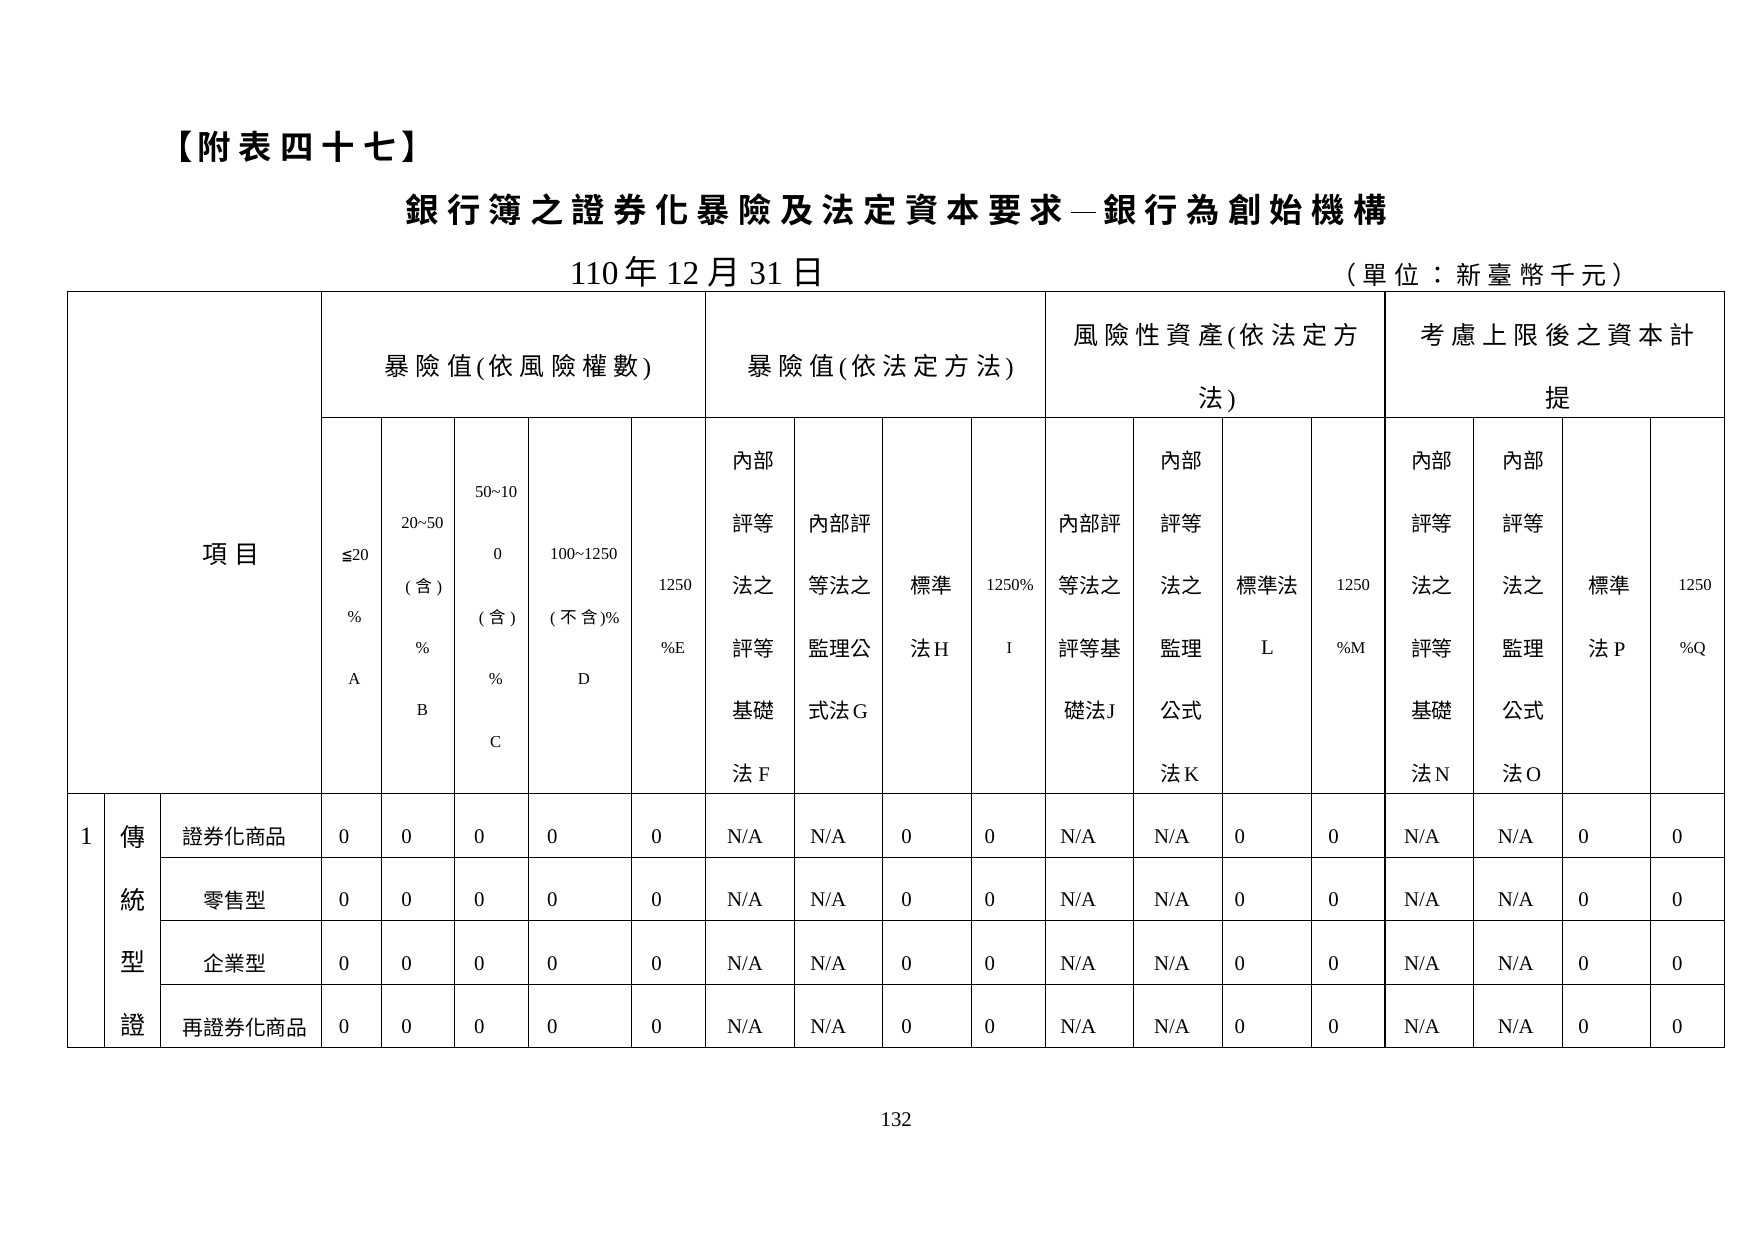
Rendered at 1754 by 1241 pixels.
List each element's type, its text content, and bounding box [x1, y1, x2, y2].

table_cell 0 [382, 985, 454, 1047]
table_cell 0 [1223, 985, 1311, 1047]
table_cell 0 [1223, 794, 1311, 857]
table_cell N/A [795, 858, 882, 920]
table_cell 0 [1651, 985, 1724, 1047]
table_cell 0 [1312, 794, 1384, 857]
table_cell 0 [972, 921, 1045, 984]
table_cell 1250%Q [1651, 418, 1724, 793]
table_cell 內部評等法之評等基礎法J [1046, 418, 1133, 793]
table_cell N/A [1386, 858, 1473, 920]
table_cell N/A [1474, 921, 1562, 984]
table_cell 0 [972, 985, 1045, 1047]
table_cell 證券化商品 [161, 794, 321, 857]
table_cell 0 [1312, 985, 1384, 1047]
table_cell 0 [883, 794, 971, 857]
table_cell N/A [1474, 794, 1562, 857]
table_cell N/A [1046, 985, 1133, 1047]
table_cell 0 [455, 921, 528, 984]
table_cell 0 [632, 921, 705, 984]
table_cell 0 [455, 985, 528, 1047]
table_cell 內部評等法之監理公式法K [1134, 418, 1222, 793]
table_cell 0 [632, 858, 705, 920]
subtitle 【附表四十七】 [151, 103, 1641, 166]
table_cell 傳統型證券化商品 [105, 794, 160, 1047]
table_cell N/A [1046, 921, 1133, 984]
table_cell N/A [1134, 985, 1222, 1047]
table_cell N/A [706, 794, 794, 857]
table_cell 內部評等法之評等基礎法N [1386, 418, 1473, 793]
table_cell 100~1250 (不含)% D [529, 418, 631, 793]
table_cell N/A [795, 921, 882, 984]
table_cell 內部評等法之監理公式法O [1474, 418, 1562, 793]
text 銀行簿之證券化暴險及法定資本要求─銀行為創始機構 [151, 166, 1641, 228]
table_cell N/A [795, 985, 882, 1047]
table_cell 0 [529, 985, 631, 1047]
table_header 考慮上限後之資本計提 [1386, 292, 1724, 417]
table_cell 零售型 [161, 858, 321, 920]
table_cell N/A [1134, 794, 1222, 857]
table_cell 0 [322, 858, 381, 920]
table_cell 0 [1651, 858, 1724, 920]
table_header 暴險值(依法定方法) [706, 292, 1045, 417]
table_cell 0 [972, 794, 1045, 857]
table_cell 0 [322, 794, 381, 857]
table_cell 0 [1312, 858, 1384, 920]
table_cell 0 [529, 921, 631, 984]
table_cell 再證券化商品 [161, 985, 321, 1047]
text 110年12月31日 （單位：新臺幣千元） [151, 228, 1641, 291]
table_cell N/A [1474, 858, 1562, 920]
table_cell 企業型 [161, 921, 321, 984]
table_cell 0 [1312, 921, 1384, 984]
table_cell 0 [632, 985, 705, 1047]
table_cell 0 [1563, 794, 1650, 857]
table_cell 標準法L [1223, 418, 1311, 793]
table_cell 標準法P [1563, 418, 1650, 793]
table_cell N/A [1046, 858, 1133, 920]
table_cell 0 [455, 794, 528, 857]
table_cell N/A [706, 858, 794, 920]
table_cell 0 [1563, 921, 1650, 984]
table_cell 0 [382, 794, 454, 857]
table_cell 50~100(含)% C [455, 418, 528, 793]
table_cell N/A [795, 794, 882, 857]
table_cell N/A [1386, 985, 1473, 1047]
table_cell 內部評等法之監理公式法G [795, 418, 882, 793]
table_cell N/A [706, 985, 794, 1047]
table_cell 0 [455, 858, 528, 920]
table_cell 0 [1223, 921, 1311, 984]
table_cell 0 [1651, 921, 1724, 984]
table_header 暴險值(依風險權數) [322, 292, 705, 417]
table_cell 1250%E [632, 418, 705, 793]
table_cell 0 [883, 985, 971, 1047]
table_cell N/A [706, 921, 794, 984]
table_cell 0 [632, 794, 705, 857]
table_cell ≦20% A [322, 418, 381, 793]
table_cell N/A [1474, 985, 1562, 1047]
table_cell 0 [529, 794, 631, 857]
table_cell N/A [1386, 921, 1473, 984]
table_cell 0 [883, 858, 971, 920]
table_header 風險性資產(依法定方法) [1046, 292, 1384, 417]
table_cell 1250%M [1312, 418, 1384, 793]
table_cell 1250%I [972, 418, 1045, 793]
table_cell 20~50 (含)% B [382, 418, 454, 793]
table_cell 0 [1563, 858, 1650, 920]
table_cell 0 [322, 985, 381, 1047]
table_cell 0 [529, 858, 631, 920]
table_cell 標準法H [883, 418, 971, 793]
table_cell N/A [1386, 794, 1473, 857]
table_cell 0 [322, 921, 381, 984]
table_cell 0 [382, 921, 454, 984]
table_cell 內部評等法之評等基礎法F [706, 418, 794, 793]
table_header 項目 [68, 292, 321, 793]
table_cell N/A [1134, 921, 1222, 984]
table_cell 0 [1223, 858, 1311, 920]
table_cell 0 [382, 858, 454, 920]
table_cell 0 [883, 921, 971, 984]
table_cell 0 [972, 858, 1045, 920]
table_cell 0 [1563, 985, 1650, 1047]
table_cell 1 [68, 794, 104, 1047]
table_cell N/A [1134, 858, 1222, 920]
table_cell 0 [1651, 794, 1724, 857]
table_cell N/A [1046, 794, 1133, 857]
